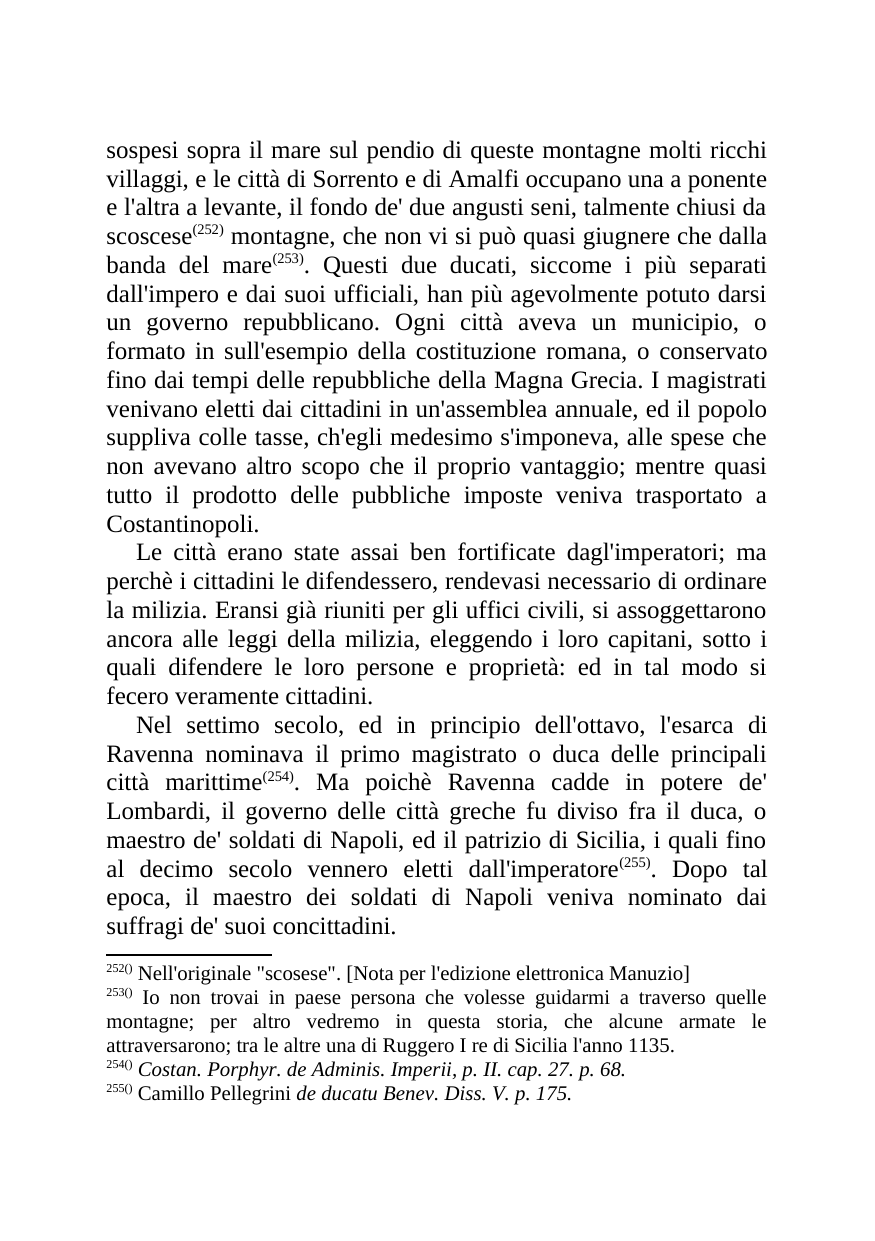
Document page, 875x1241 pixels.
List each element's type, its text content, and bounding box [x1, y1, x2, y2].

text () Costan. Porphyr. de Adminis. Imperii, p. II. cap. 27. p. 68. [106, 1057, 768, 1081]
text () Camillo Pellegrini de ducatu Benev. Diss. V. p. 175. [106, 1081, 768, 1105]
text Le città erano state assai ben fortificate dagl'imperatori; ma perchè i cittadini le difendessero, rendevasi necessario di ordinare la milizia. Eransi già riuniti per gli uffici civili, si assoggettarono ancora alle leggi della milizia, eleggendo i loro capitani, sotto i quali difendere le loro persone e proprietà: ed in tal modo si fecero veramente cittadini. [106, 537, 768, 710]
text sospesi sopra il mare sul pendio di queste montagne molti ricchi villaggi, e le città di Sorrento e di Amalfi occupano una a ponente e l'altra a levante, il fondo de' due angusti seni, talmente chiusi da scoscese() montagne, che non vi si può quasi giugnere che dalla banda del mare(). Questi due ducati, siccome i più separati dall'impero e dai suoi ufficiali, han più agevolmente potuto darsi un governo repubblicano. Ogni città aveva un municipio, o formato in sull'esempio della costituzione romana, o conservato fino dai tempi delle repubbliche della Magna Grecia. I magistrati venivano eletti dai cittadini in un'assemblea annuale, ed il popolo suppliva colle tasse, ch'egli medesimo s'imponeva, alle spese che non avevano altro scopo che il proprio vantaggio; mentre quasi tutto il prodotto delle pubbliche imposte veniva trasportato a Costantinopoli. [106, 135, 768, 537]
text () Io non trovai in paese persona che volesse guidarmi a traverso quelle montagne; per altro vedremo in questa storia, che alcune armate le attraversarono; tra le altre una di Ruggero I re di Sicilia l'anno 1135. [106, 985, 768, 1057]
text Nel settimo secolo, ed in principio dell'ottavo, l'esarca di Ravenna nominava il primo magistrato o duca delle principali città marittime(). Ma poichè Ravenna cadde in potere de' Lombardi, il governo delle città greche fu diviso fra il duca, o maestro de' soldati di Napoli, ed il patrizio di Sicilia, i quali fino al decimo secolo vennero eletti dall'imperatore(). Dopo tal epoca, il maestro dei soldati di Napoli veniva nominato dai suffragi de' suoi concittadini. [106, 710, 768, 940]
text () Nell'originale "scosese". [Nota per l'edizione elettronica Manuzio] [106, 961, 768, 985]
